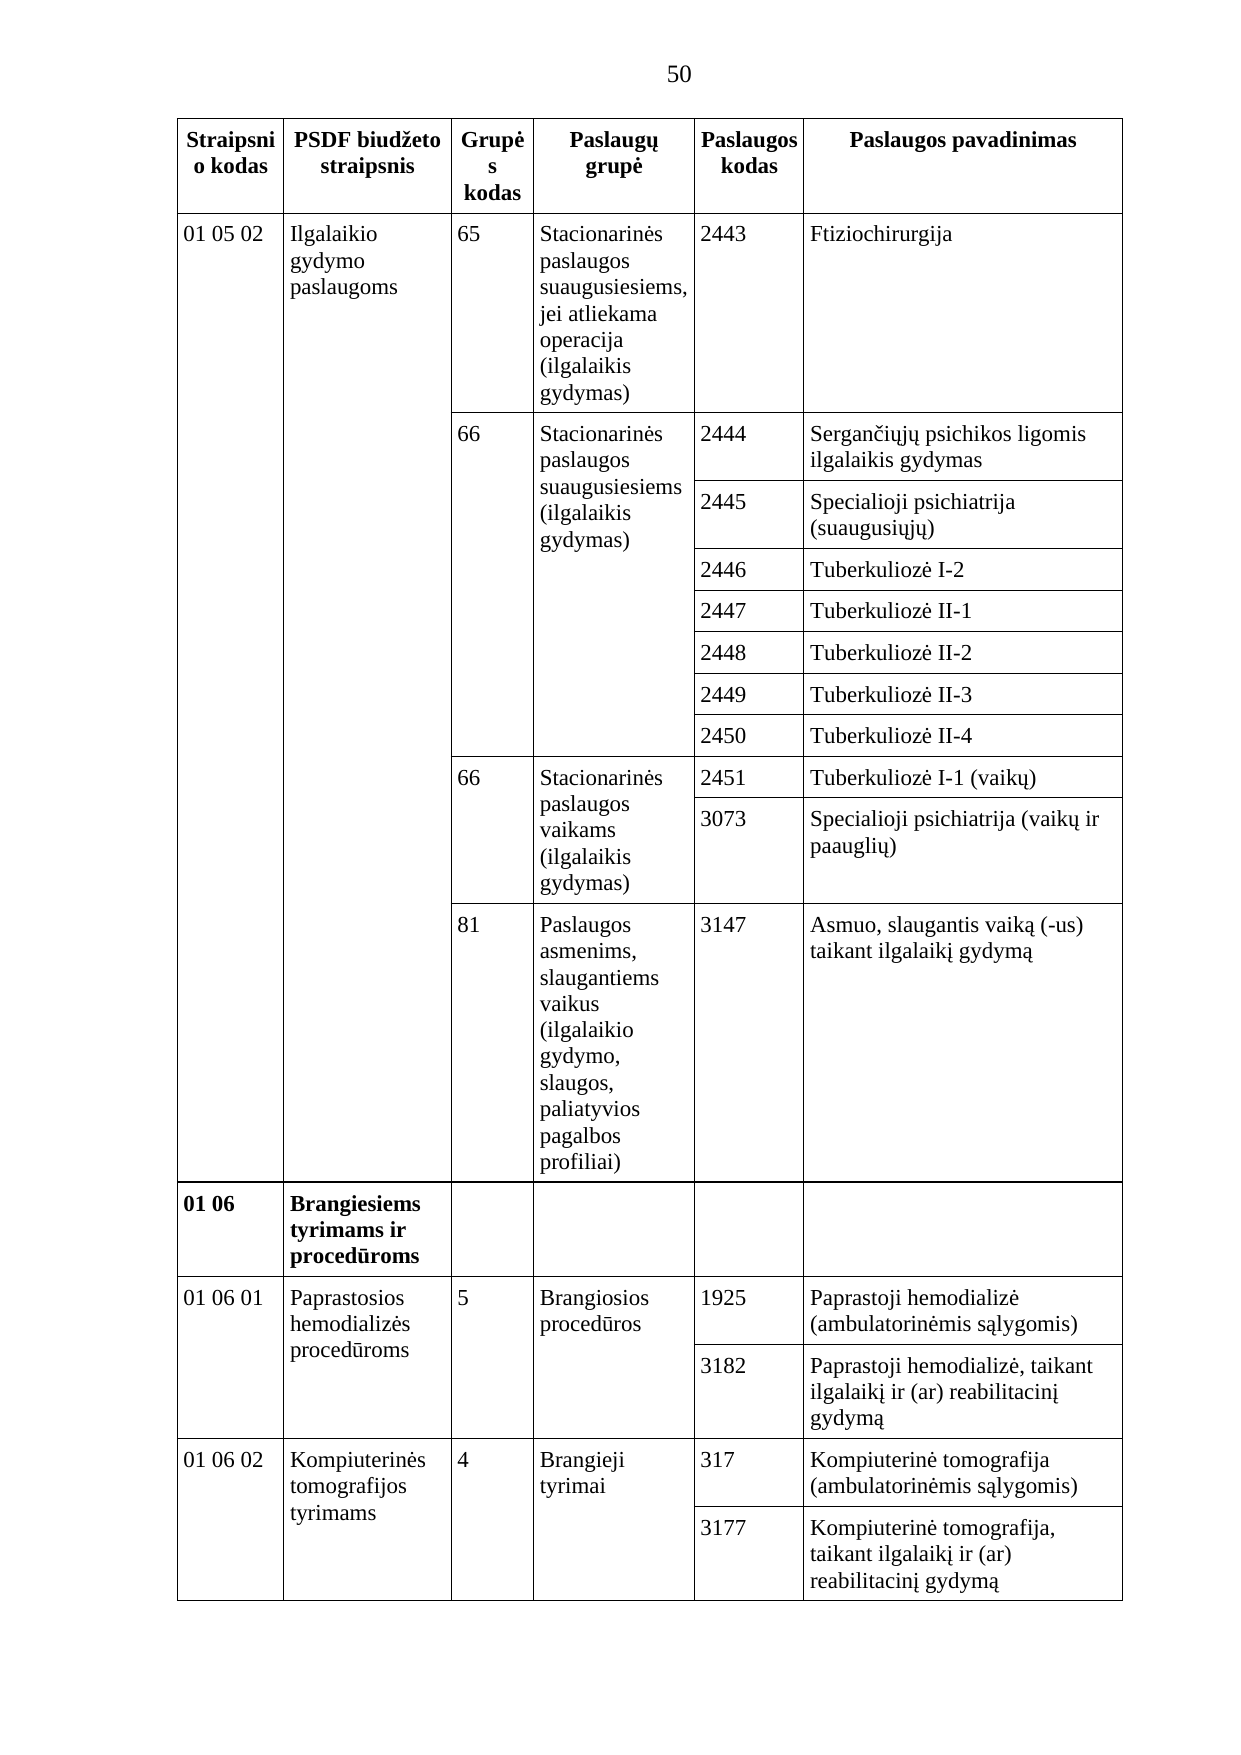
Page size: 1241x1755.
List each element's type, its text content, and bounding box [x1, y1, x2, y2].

table_cell [452, 673, 533, 714]
table_cell 2444 [695, 413, 803, 480]
table_cell [452, 548, 533, 589]
table_cell 1925 [695, 1277, 803, 1344]
table_cell [178, 714, 283, 756]
table_cell [178, 590, 283, 631]
table_cell 2446 [695, 549, 803, 589]
table_cell [178, 673, 283, 714]
table_header Grupės kodas [452, 119, 533, 212]
table_cell [284, 631, 451, 673]
table_cell 01 06 [178, 1183, 283, 1276]
table_cell [804, 1183, 1122, 1276]
table_header PSDF biudžeto straipsnis [284, 119, 451, 212]
table_cell [178, 903, 283, 1181]
table_cell [178, 1344, 283, 1438]
table_cell Kompiuterinės tomografijos tyrimams [284, 1439, 451, 1600]
table_cell [178, 412, 283, 480]
table_cell 3177 [695, 1507, 803, 1600]
table_cell Tuberkuliozė II-4 [804, 715, 1122, 756]
table_cell 65 [452, 214, 533, 412]
table_cell Paslaugos asmenims, slaugantiems vaikus (ilgalaikio gydymo, slaugos, paliatyvios pagalbos profiliai) [534, 904, 694, 1181]
table_cell [178, 1506, 283, 1600]
table_cell [178, 797, 283, 903]
table_cell Stacionarinės paslaugos suaugusiesiems, jei atliekama operacija (ilgalaikis gydymas) [534, 214, 694, 412]
table_cell Brangieji tyrimai [534, 1439, 694, 1506]
table_cell 2450 [695, 715, 803, 756]
table_cell [284, 480, 451, 548]
table_cell [284, 412, 451, 480]
table_cell [452, 480, 533, 548]
table_cell Ilgalaikio gydymo paslaugoms [284, 214, 451, 412]
table_cell [452, 797, 533, 903]
table_header Straipsnio kodas [178, 119, 283, 212]
table_cell [695, 1183, 803, 1276]
table_cell 2443 [695, 214, 803, 412]
table_cell Stacionarinės paslaugos vaikams (ilgalaikis gydymas) [534, 757, 694, 903]
table_cell 01 06 02 [178, 1439, 283, 1506]
table_cell 2448 [695, 632, 803, 673]
table_cell [534, 673, 694, 714]
table_cell 81 [452, 904, 533, 1181]
table_cell Tuberkuliozė II-1 [804, 591, 1122, 631]
table_cell [452, 590, 533, 631]
table_cell [284, 756, 451, 797]
table_cell [534, 1183, 694, 1276]
table_cell Paprastoji hemodializė (ambulatorinėmis sąlygomis) [804, 1277, 1122, 1344]
table_cell [284, 590, 451, 631]
table_cell 01 06 01 [178, 1277, 283, 1344]
table_header Paslaugos pavadinimas [804, 119, 1122, 212]
table_header Paslaugų grupė [534, 119, 694, 212]
table_cell Kompiuterinė tomografija (ambulatorinėmis sąlygomis) [804, 1439, 1122, 1506]
table_cell [178, 548, 283, 589]
table_cell [284, 903, 451, 1181]
table_cell [178, 480, 283, 548]
table_cell [534, 1344, 694, 1438]
table_cell Tuberkuliozė II-2 [804, 632, 1122, 673]
table_cell 2451 [695, 757, 803, 797]
table_cell 66 [452, 413, 533, 480]
table_cell 2447 [695, 591, 803, 631]
table_cell 3073 [695, 798, 803, 903]
table_cell 317 [695, 1439, 803, 1506]
table_cell Stacionarinės paslaugos suaugusiesiems (ilgalaikis gydymas) [534, 413, 694, 631]
table_cell [452, 714, 533, 756]
table_cell [534, 1506, 694, 1600]
table_cell 3147 [695, 904, 803, 1181]
table_cell Paprastosios hemodializės procedūroms [284, 1277, 451, 1438]
table_cell Paprastoji hemodializė, taikant ilgalaikį ir (ar) reabilitacinį gydymą [804, 1345, 1122, 1438]
table_cell 2449 [695, 674, 803, 714]
table_header Paslaugos kodas [695, 119, 803, 212]
table_cell Brangiosios procedūros [534, 1277, 694, 1344]
table_cell [178, 756, 283, 797]
table_cell [452, 631, 533, 673]
table_cell Kompiuterinė tomografija, taikant ilgalaikį ir (ar) reabilitacinį gydymą [804, 1507, 1122, 1600]
table_cell Ftiziochirurgija [804, 214, 1122, 412]
table_cell Specialioji psichiatrija (vaikų ir paauglių) [804, 798, 1122, 903]
table_cell 66 [452, 757, 533, 797]
table_cell [534, 714, 694, 756]
table_cell Tuberkuliozė II-3 [804, 674, 1122, 714]
table_cell [534, 631, 694, 673]
table_cell Tuberkuliozė I-1 (vaikų) [804, 757, 1122, 797]
table_cell Specialioji psichiatrija (suaugusiųjų) [804, 481, 1122, 548]
table_cell [284, 714, 451, 756]
table_cell 4 [452, 1439, 533, 1506]
table_cell [178, 631, 283, 673]
table_cell Sergančiųjų psichikos ligomis ilgalaikis gydymas [804, 413, 1122, 480]
table_cell [284, 548, 451, 589]
table_cell [452, 1183, 533, 1276]
table_cell Asmuo, slaugantis vaiką (-us) taikant ilgalaikį gydymą [804, 904, 1122, 1181]
table_cell [452, 1344, 533, 1438]
table_cell Tuberkuliozė I-2 [804, 549, 1122, 589]
table_cell 2445 [695, 481, 803, 548]
table_cell 3182 [695, 1345, 803, 1438]
table_cell [452, 1506, 533, 1600]
table_cell [284, 673, 451, 714]
table_cell [284, 797, 451, 903]
table_cell Brangiesiems tyrimams ir procedūroms [284, 1183, 451, 1276]
table_cell 01 05 02 [178, 214, 283, 412]
table_cell 5 [452, 1277, 533, 1344]
